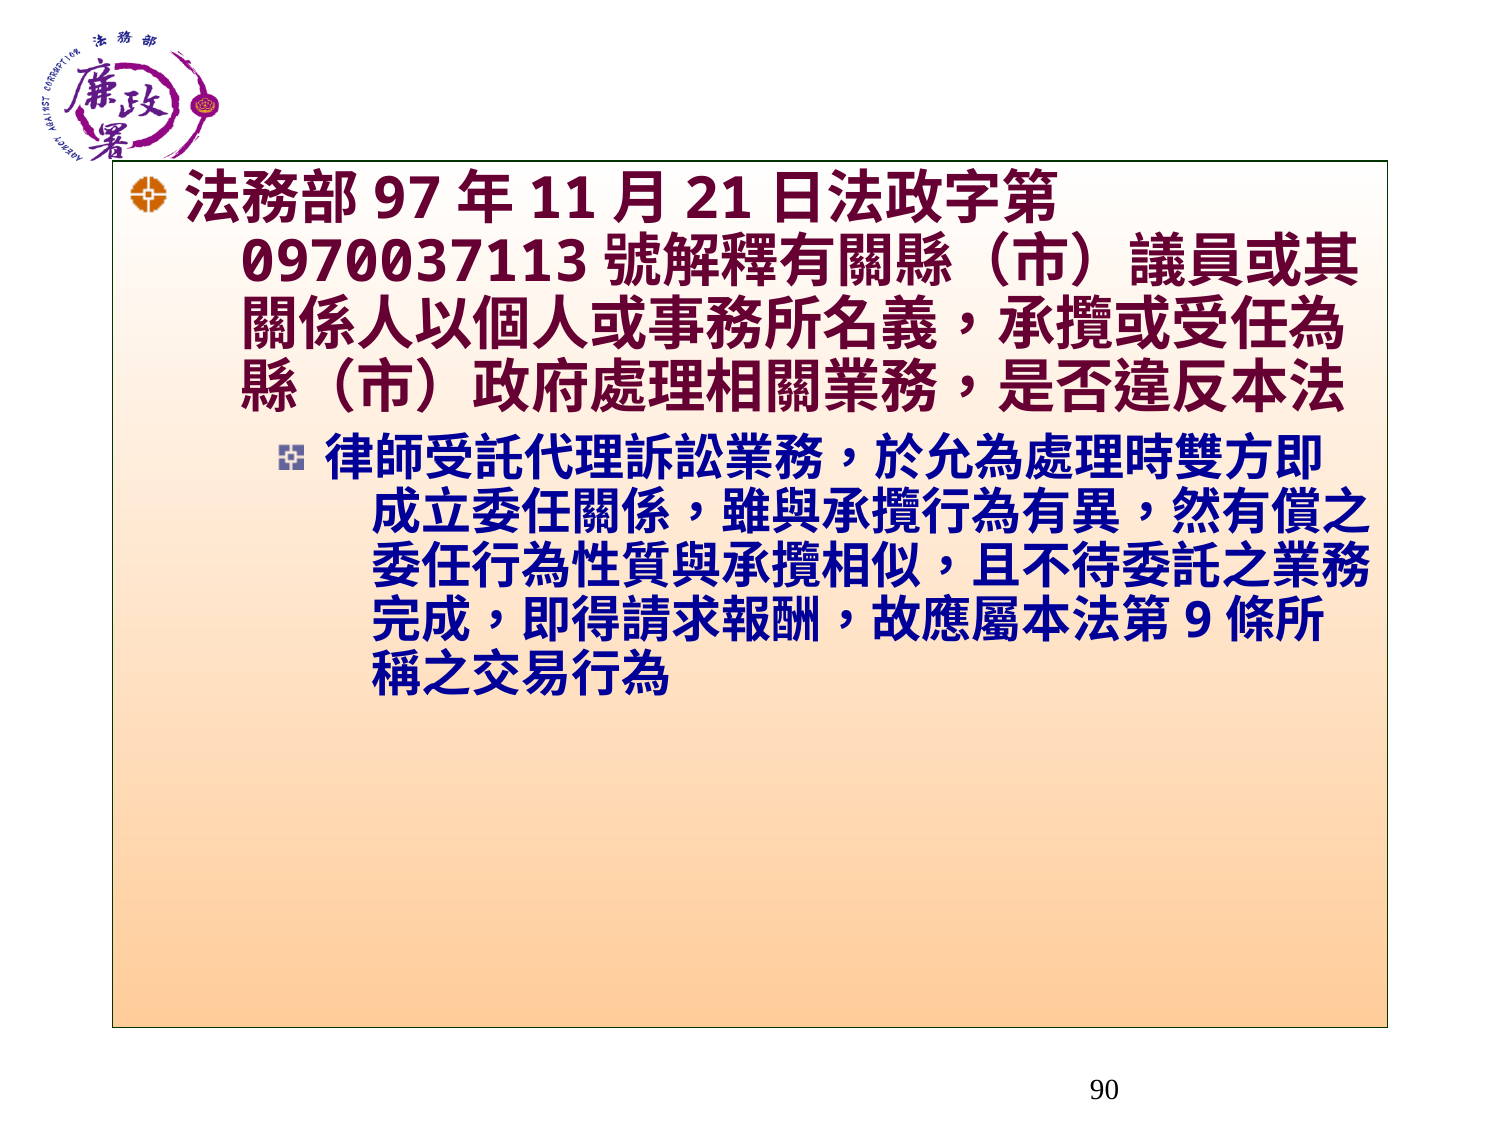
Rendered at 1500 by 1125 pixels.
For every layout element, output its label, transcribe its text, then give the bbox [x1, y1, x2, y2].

list 法務部97年11月21日法政字第0970037113號解釋有關縣（市）議員或其關係人以個人或事務所名義，承攬或受任為縣（市）政府處理相關業務，是否違反本法 律師受託代理訴訟業務，於允為處理時雙方即成立委任關係，雖與承攬行為有異，然有償之委任行為性質與承攬相似，且不待委託之業務完成，即得請求報酬，故應屬本法第9條所稱之交易行為 [112, 160, 1388, 1028]
text_box [1074, 1037, 1388, 1113]
